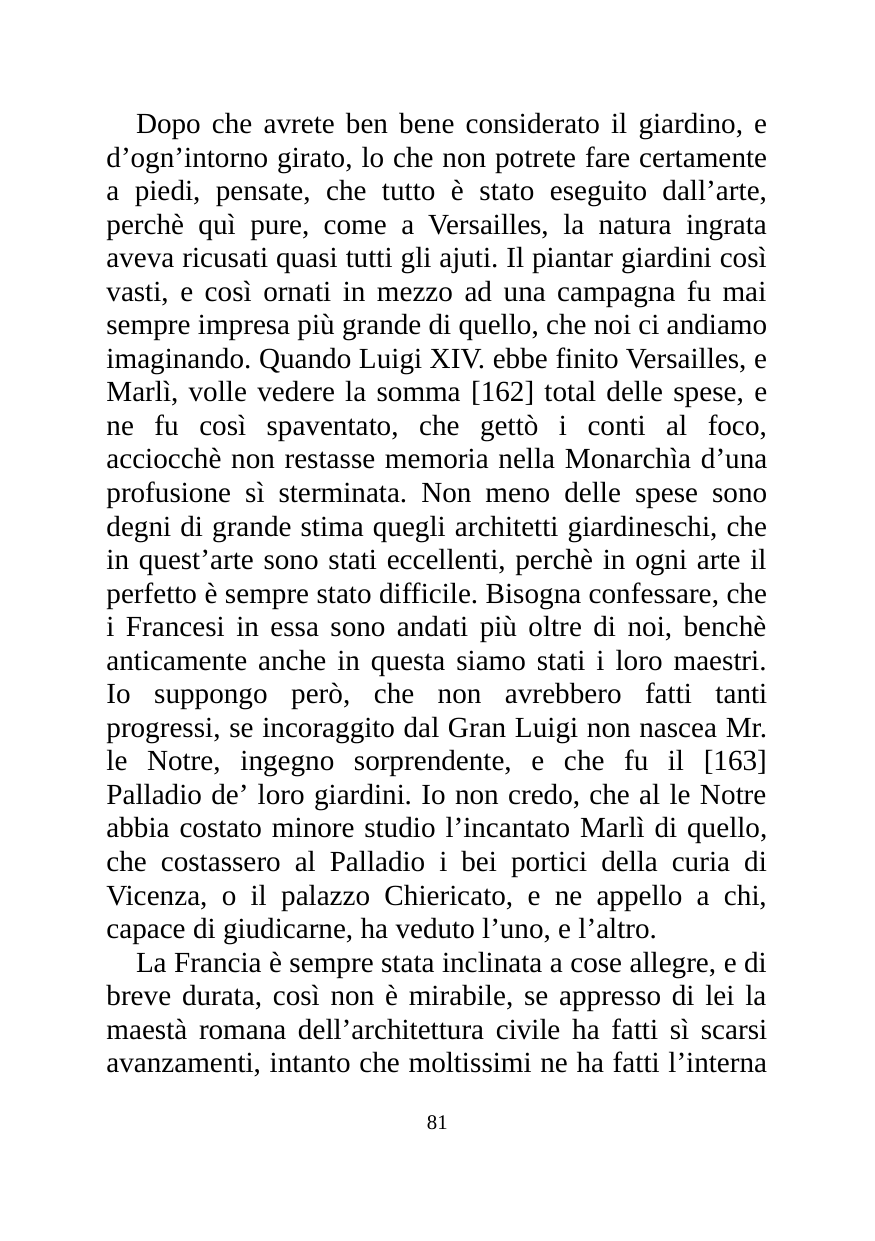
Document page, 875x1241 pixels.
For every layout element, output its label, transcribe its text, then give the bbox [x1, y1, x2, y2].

text La Francia è sempre stata inclinata a cose allegre, e di breve durata, così non è mirabile, se appresso di lei la maestà romana dellʼarchitettura civile ha fatti sì scarsi avanzamenti, intanto che moltissimi ne ha fatti lʼinterna [106, 945, 768, 1079]
text Dopo che avrete ben bene considerato il giardino, e d’ognʼintorno girato, lo che non potrete fare certamente a piedi, pensate, che tutto è stato eseguito dallʼarte, perchè quì pure, come a Versailles, la natura ingrata aveva ricusati quasi tutti gli ajuti. Il piantar giardini così vasti, e così ornati in mezzo ad una campagna fu mai sempre impresa più grande di quello, che noi ci andiamo imaginando. Quando Luigi XIV. ebbe finito Versailles, e Marlì, volle vedere la somma [162] total delle spese, e ne fu così spaventato, che gettò i conti al foco, acciocchè non restasse memoria nella Monarchìa dʼuna profusione sì sterminata. Non meno delle spese sono degni di grande stima quegli architetti giardineschi, che in quest’arte sono stati eccellenti, perchè in ogni arte il perfetto è sempre stato difficile. Bisogna confessare, che i Francesi in essa sono andati più oltre di noi, benchè anticamente anche in questa siamo stati i loro maestri. Io suppongo però, che non avrebbero fatti tanti progressi, se incoraggito dal Gran Luigi non nascea Mr. le Notre, ingegno sorprendente, e che fu il [163] Palladio deʼ loro giardini. Io non credo, che al le Notre abbia costato minore studio lʼincantato Marlì di quello, che costassero al Palladio i bei portici della curia di Vicenza, o il palazzo Chiericato, e ne appello a chi, capace di giudicarne, ha veduto lʼuno, e lʼaltro. [106, 106, 768, 945]
